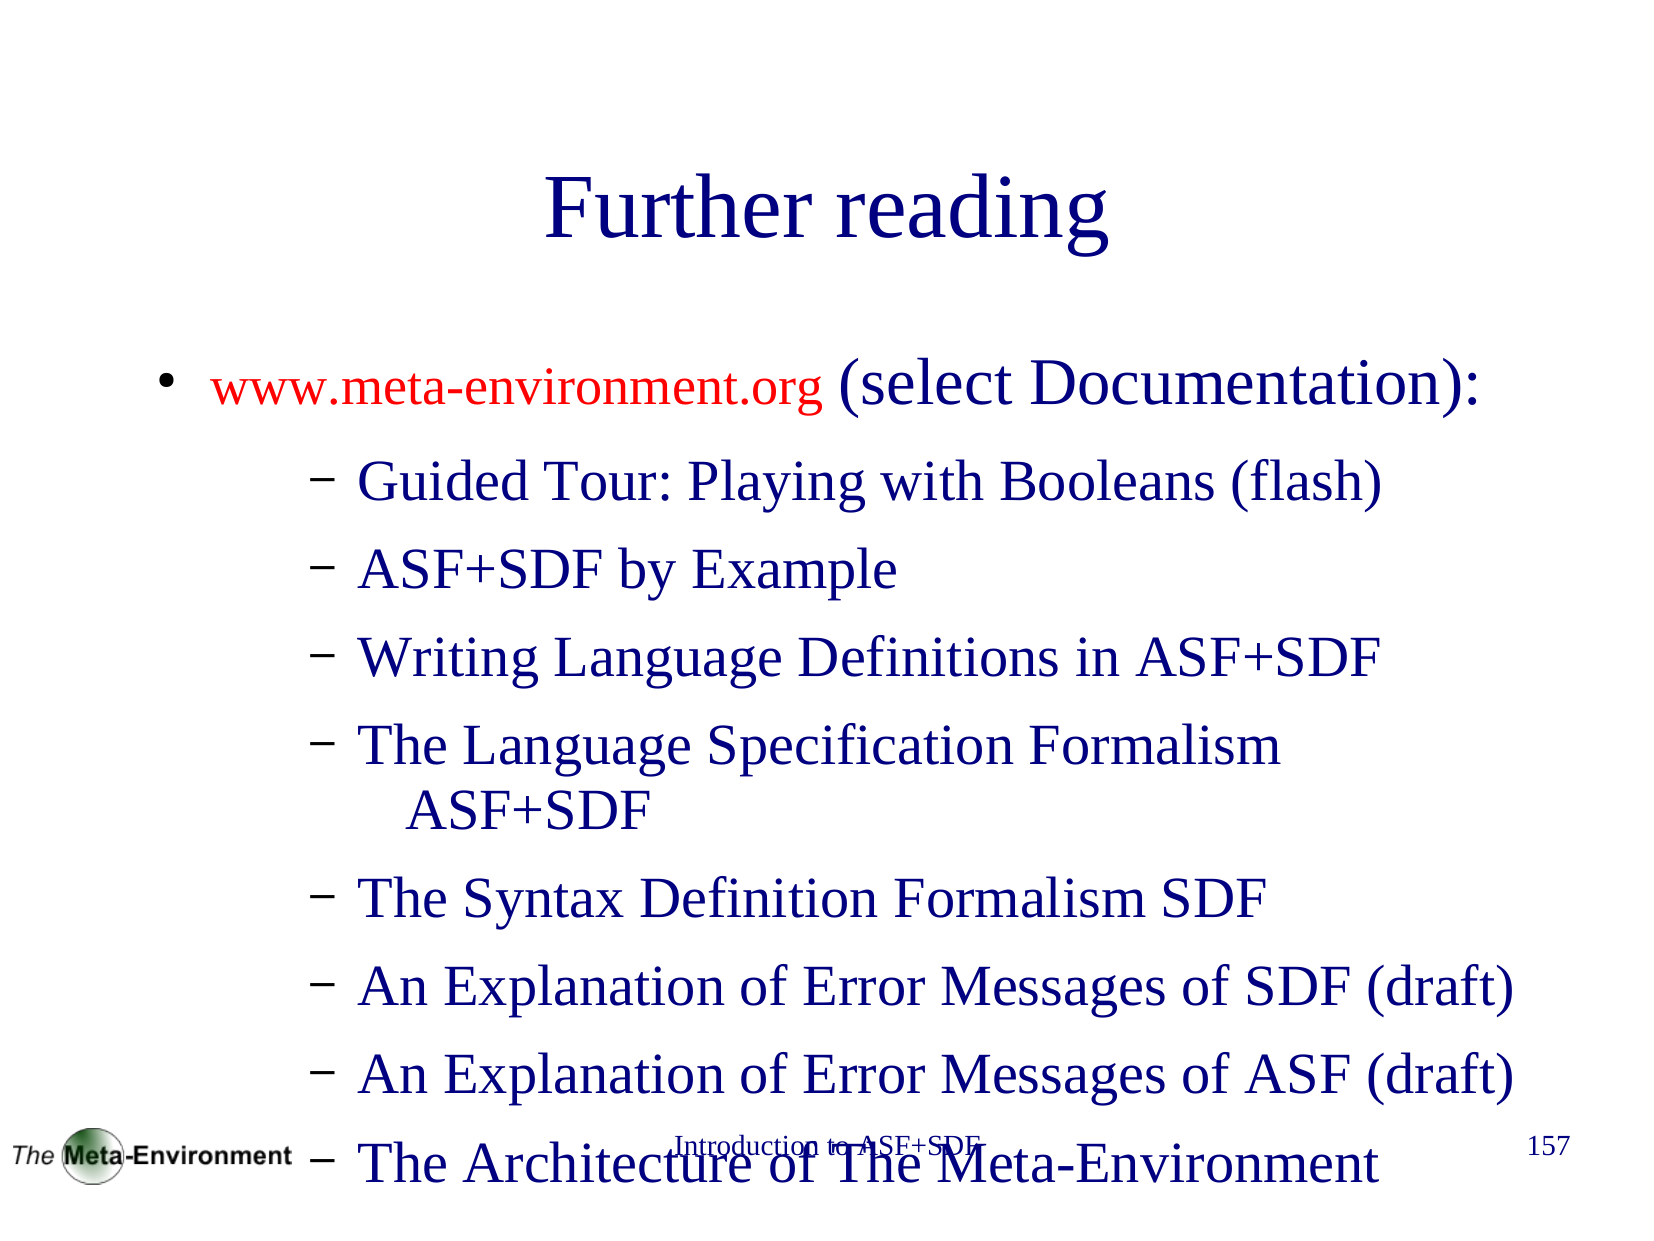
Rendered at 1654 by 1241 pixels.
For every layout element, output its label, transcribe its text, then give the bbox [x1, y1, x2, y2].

title Further reading [121, 102, 1534, 311]
picture [13, 1128, 292, 1185]
list www.meta-environment.org (select Documentation): Guided Tour: Playing with Booleans (flash) ASF+SDF by Example Writing Language Definitions in ASF+SDF The Language Specification Formalism ASF+SDF The Syntax Definition Formalism SDF An Explanation of Error Messages of SDF (draft) An Explanation of Error Messages of ASF (draft) The Architecture of The Meta-Environment [121, 344, 1534, 1131]
